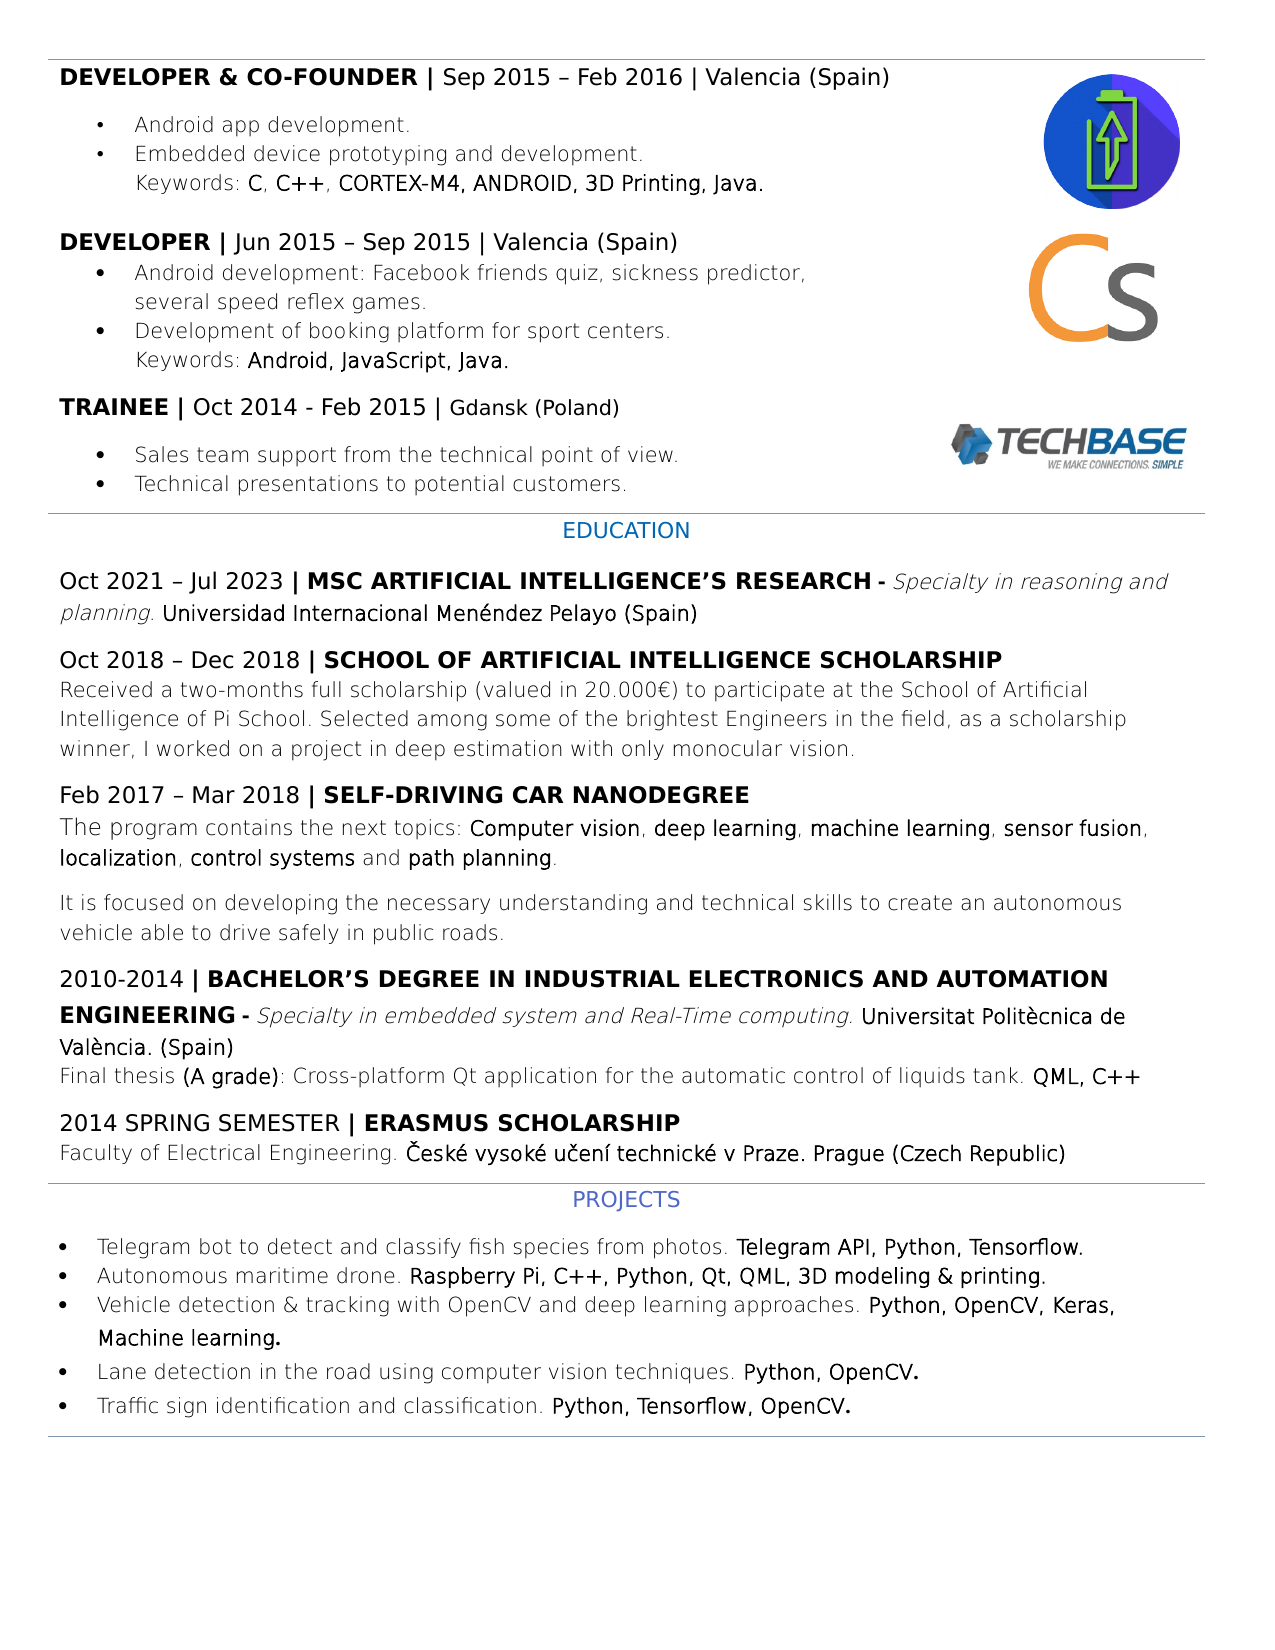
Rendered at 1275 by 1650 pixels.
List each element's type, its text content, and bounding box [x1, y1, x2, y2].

picture [952, 402, 1196, 489]
picture [1024, 221, 1160, 357]
table_cell Projects Telegram bot to detect and classify fish species from photos. Telegram API, Python, Tensorflow. Autonomous maritime drone. Raspberry Pi, C++, Python, Qt, QML, 3D modeling & printing. Vehicle detection & tracking with OpenCV and deep learning approaches. Python, OpenCV, Keras, Machine learning. Lane detection in the road using computer vision techniques. Python, OpenCV. Traffic sign identification and classification. Python, Tensorflow, OpenCV. [48, 1184, 1205, 1436]
table_cell DEVELOPER & CO-FOUNDER | Sep 2015 – Feb 2016 | Valencia (Spain) Android app development. Embedded device prototyping and development. Keywords: C, C++, CORTEX-M4, ANDROID, 3D Printing, Java. DEVELOPER | Jun 2015 – Sep 2015 | Valencia (Spain) Android development: Facebook friends quiz, sickness predictor, several speed reflex games. Development of booking platform for sport centers. Keywords: Android, JavaScript, Java. TRAINEE | Oct 2014 - Feb 2015 | Gdansk (Poland) Sales team support from the technical point of view. Technical presentations to potential customers. [48, 60, 1205, 513]
table_cell Education Oct 2021 – Jul 2023 | MSC ARTIFICIAL INTELLIGENCE’S RESEARCH - Specialty in reasoning and planning. Universidad Internacional Menéndez Pelayo (Spain) Oct 2018 – Dec 2018 | SCHOOL OF ARTIFICIAL INTELLIGENCE SCHOLARSHIP Received a two-months full scholarship (valued in 20.000€) to participate at the School of Artificial Intelligence of Pi School. Selected among some of the brightest Engineers in the field, as a scholarship winner, I worked on a project in deep estimation with only monocular vision. Feb 2017 – Mar 2018 | SELF-DRIVING CAR NANODEGREE The program contains the next topics: Computer vision, deep learning, machine learning, sensor fusion, localization, control systems and path planning. It is focused on developing the necessary understanding and technical skills to create an autonomous vehicle able to drive safely in public roads. 2010-2014 | BACHELOR’S DEGREE IN INDUSTRIAL ELECTRONICS AND AUTOMATION ENGINEERING - Specialty in embedded system and Real-Time computing. Universitat Politècnica de València. (Spain) Final thesis (A grade): Cross-platform Qt application for the automatic control of liquids tank. QML, C++ 2014 SPRING SEMESTER | ERASMUS SCHOLARSHIP Faculty of Electrical Engineering. České vysoké učení technické v Praze. Prague (Czech Republic) [48, 514, 1205, 1182]
picture [1043, 74, 1180, 209]
